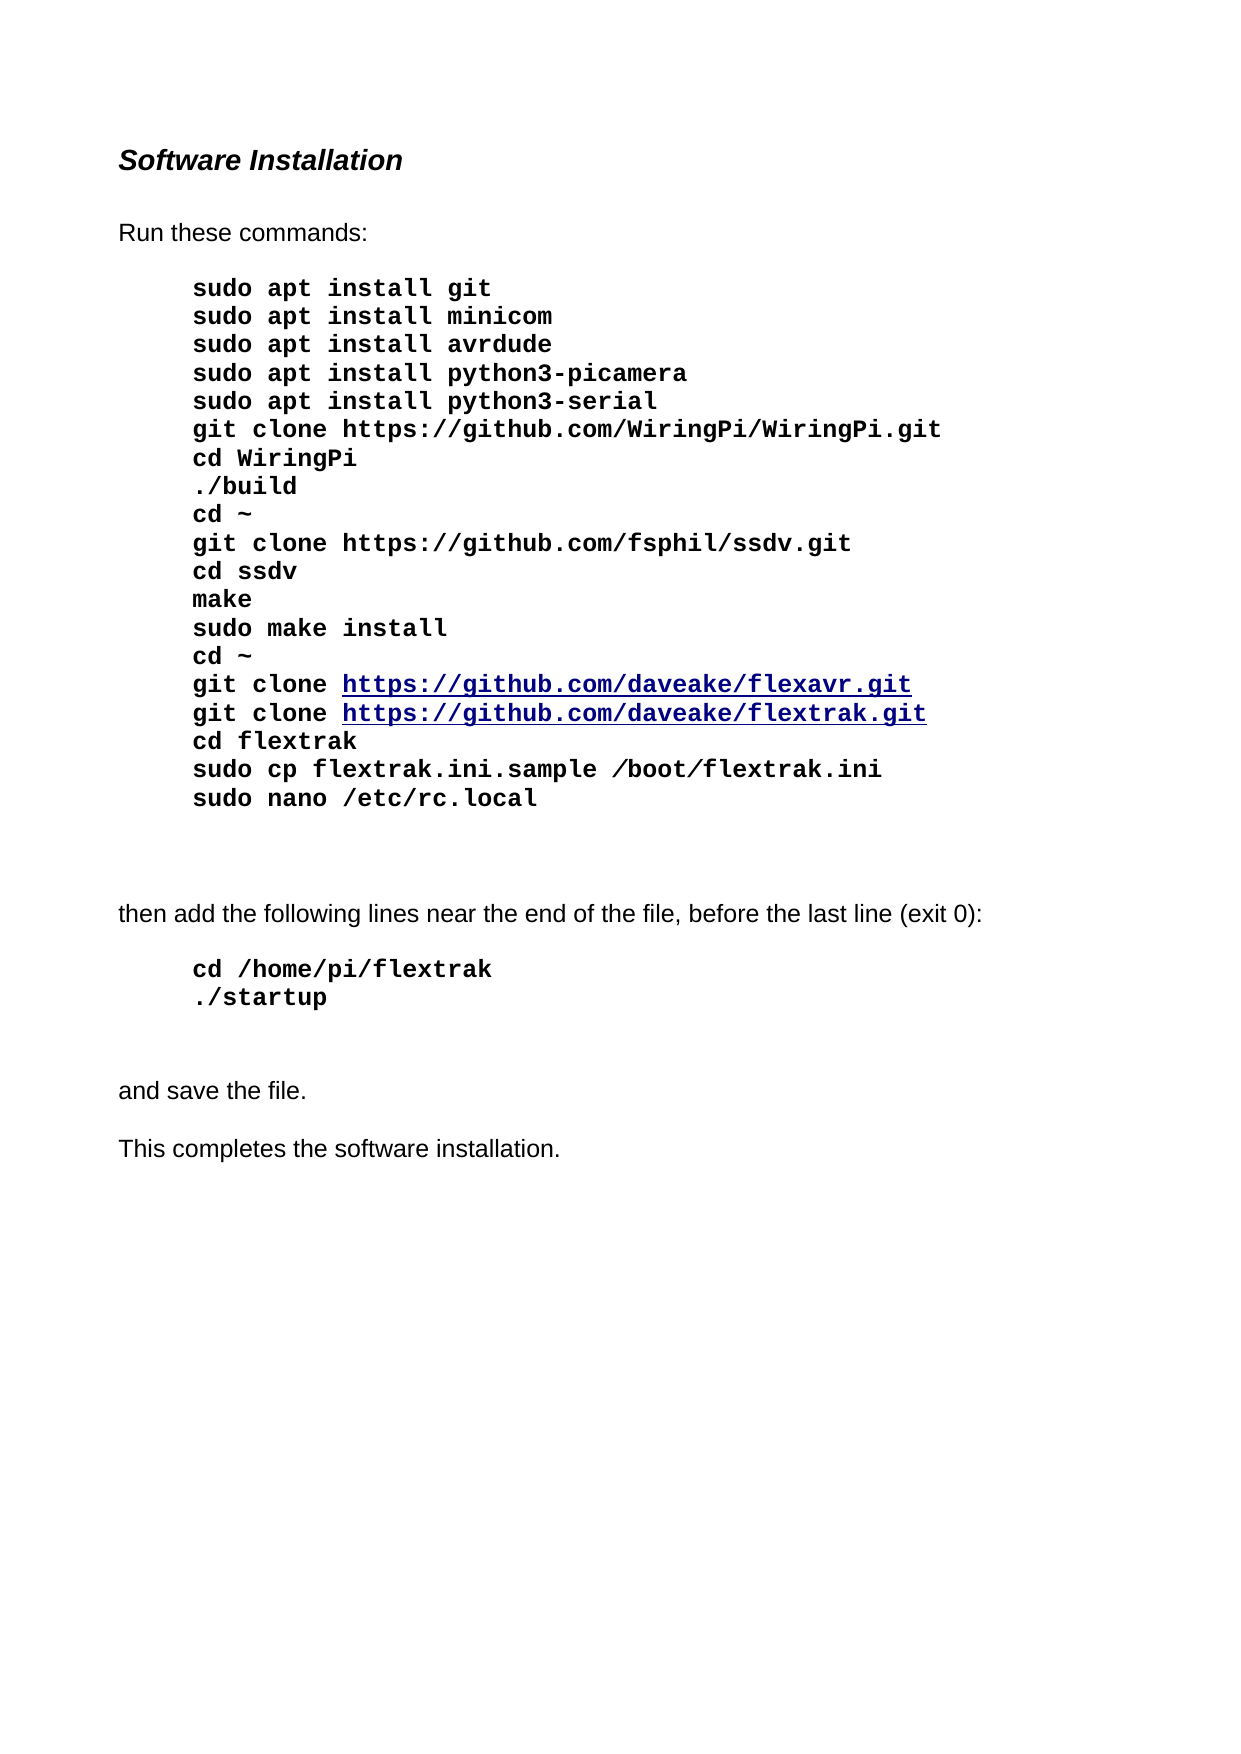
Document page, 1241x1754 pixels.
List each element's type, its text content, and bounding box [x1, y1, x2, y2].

text make [192, 587, 1122, 615]
text git clone https://github.com/WiringPi/WiringPi.git [192, 417, 1122, 445]
text ./build [192, 474, 1122, 502]
text cd WiringPi [192, 445, 1122, 474]
text cd /home/pi/flextrak [192, 957, 1122, 985]
text Run these commands: [118, 218, 1122, 247]
text sudo nano /etc/rc.local [192, 785, 1122, 814]
text git clone https://github.com/fsphil/ssdv.git [192, 530, 1122, 559]
text sudo apt install git [192, 275, 1122, 304]
text git clone https://github.com/daveake/flexavr.git [192, 672, 1122, 700]
text ./startup [192, 985, 1122, 1013]
text sudo cp flextrak.ini.sample /boot/flextrak.ini [192, 757, 1122, 785]
text git clone https://github.com/daveake/flextrak.git [192, 700, 1122, 729]
text cd ~ [192, 644, 1122, 672]
text sudo apt install minicom [192, 304, 1122, 332]
text then add the following lines near the end of the file, before the last line (exit 0): [118, 899, 1122, 928]
text and save the file. [118, 1076, 1122, 1105]
subtitle Software Installation [118, 143, 1122, 177]
text cd ssdv [192, 559, 1122, 587]
text sudo apt install python3-picamera [192, 360, 1122, 389]
text sudo apt install python3-serial [192, 389, 1122, 417]
text sudo apt install avrdude [192, 332, 1122, 360]
text sudo make install [192, 615, 1122, 644]
text cd flextrak [192, 729, 1122, 757]
text cd ~ [192, 502, 1122, 530]
text This completes the software installation. [118, 1134, 1122, 1162]
